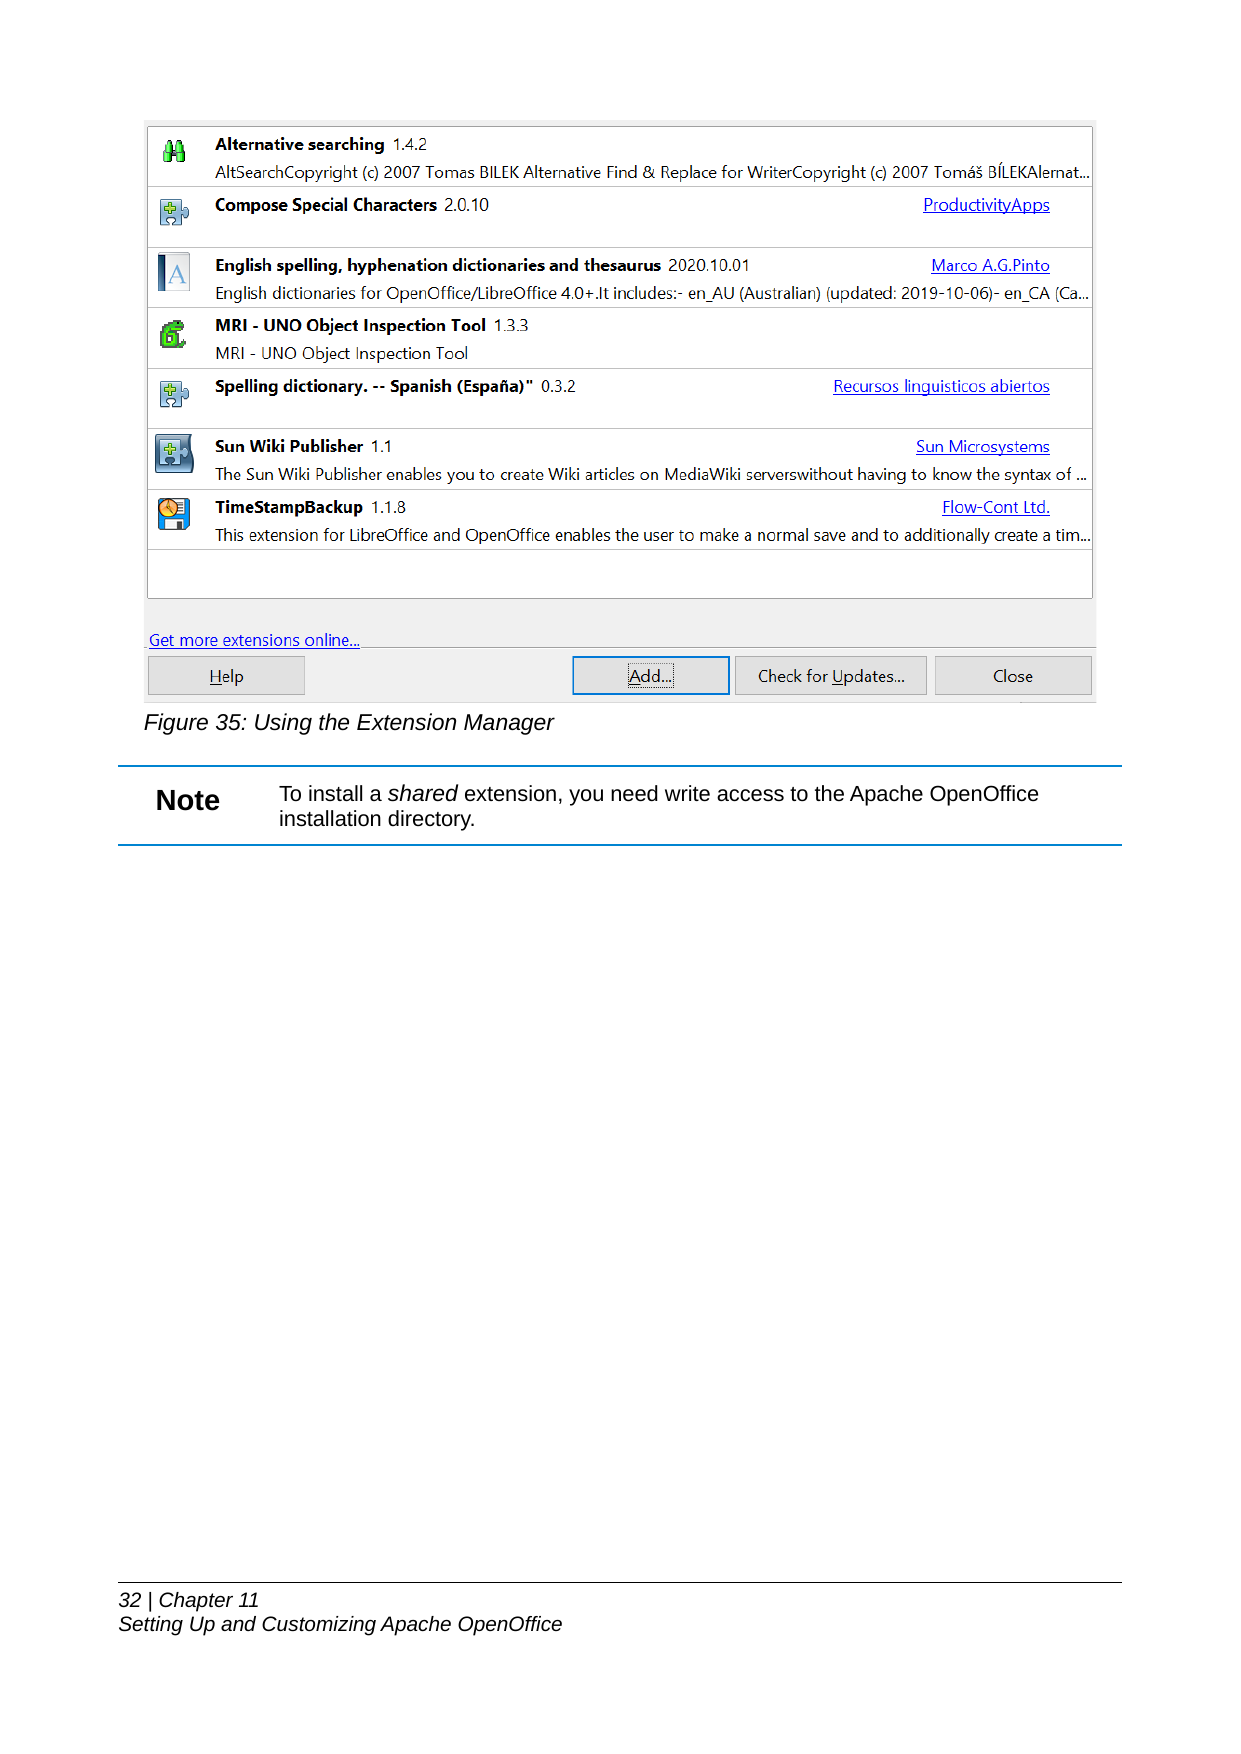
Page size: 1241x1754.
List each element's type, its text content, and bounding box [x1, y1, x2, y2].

table_header Note [118, 767, 257, 844]
picture [143, 118, 1097, 703]
text Figure 35: Using the Extension Manager [144, 709, 1097, 736]
table_header To install a shared extension, you need write access to the Apache OpenOffice installation directory. [258, 767, 1122, 844]
